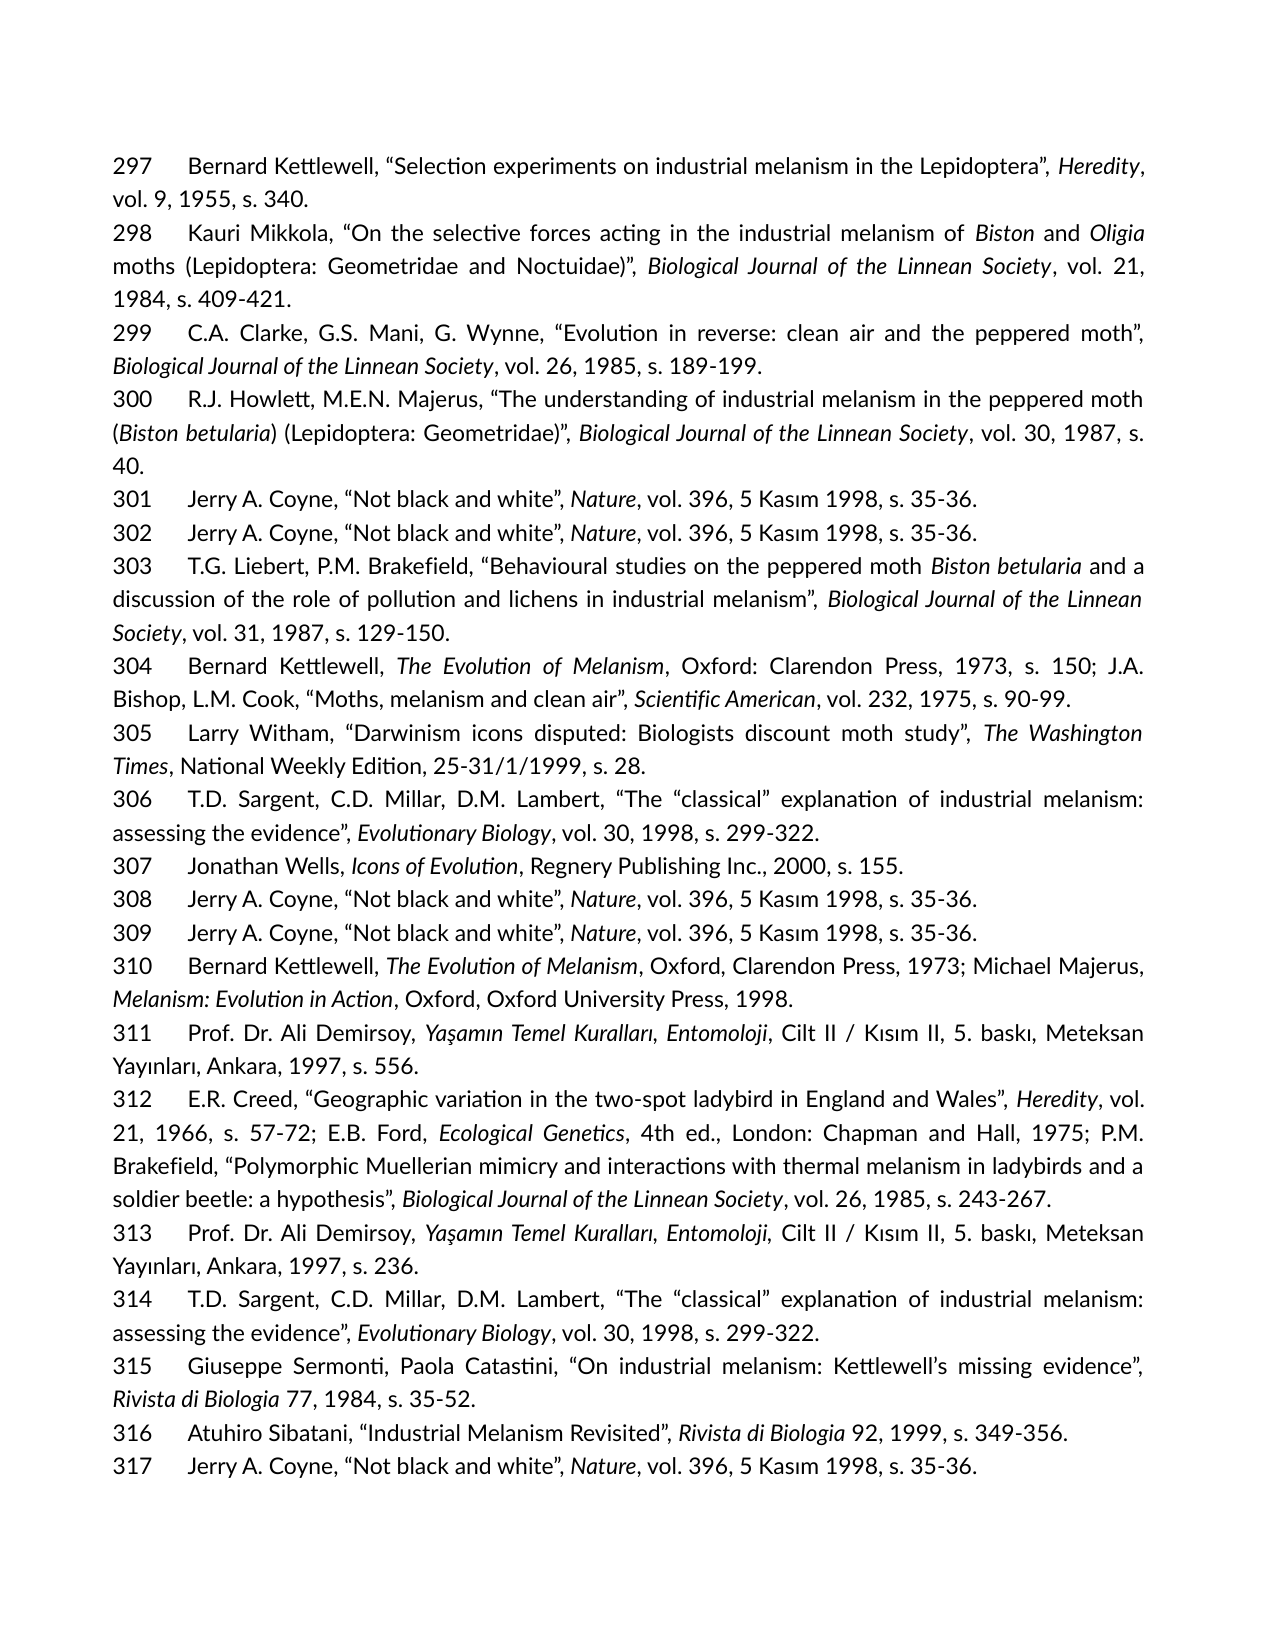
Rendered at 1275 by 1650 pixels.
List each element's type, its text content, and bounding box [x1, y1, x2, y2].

text 304 Bernard Kettlewell, The Evolution of Melanism, Oxford: Clarendon Press, 1973, s. 150; J.A. Bishop, L.M. Cook, “Moths, melanism and clean air”, Scientific American, vol. 232, 1975, s. 90-99. [112, 648, 1145, 714]
text 298 Kauri Mikkola, “On the selective forces acting in the industrial melanism of Biston and Oligia moths (Lepidoptera: Geometridae and Noctuidae)”, Biological Journal of the Linnean Society, vol. 21, 1984, s. 409-421. [112, 214, 1145, 314]
text 317 Jerry A. Coyne, “Not black and white”, Nature, vol. 396, 5 Kasım 1998, s. 35-36. [112, 1448, 1145, 1481]
text 305 Larry Witham, “Darwinism icons disputed: Biologists discount moth study”, The Washington Times, National Weekly Edition, 25-31/1/1999, s. 28. [112, 714, 1145, 781]
text 297 Bernard Kettlewell, “Selection experiments on industrial melanism in the Lepidoptera”, Heredity, vol. 9, 1955, s. 340. [112, 148, 1145, 214]
text 299 C.A. Clarke, G.S. Mani, G. Wynne, “Evolution in reverse: clean air and the peppered moth”, Biological Journal of the Linnean Society, vol. 26, 1985, s. 189-199. [112, 314, 1145, 381]
text 302 Jerry A. Coyne, “Not black and white”, Nature, vol. 396, 5 Kasım 1998, s. 35-36. [112, 514, 1145, 548]
text 303 T.G. Liebert, P.M. Brakefield, “Behavioural studies on the peppered moth Biston betularia and a discussion of the role of pollution and lichens in industrial melanism”, Biological Journal of the Linnean Society, vol. 31, 1987, s. 129-150. [112, 548, 1145, 648]
text 312 E.R. Creed, “Geographic variation in the two-spot ladybird in England and Wales”, Heredity, vol. 21, 1966, s. 57-72; E.B. Ford, Ecological Genetics, 4th ed., London: Chapman and Hall, 1975; P.M. Brakefield, “Polymorphic Muellerian mimicry and interactions with thermal melanism in ladybirds and a soldier beetle: a hypothesis”, Biological Journal of the Linnean Society, vol. 26, 1985, s. 243-267. [112, 1081, 1145, 1214]
text 309 Jerry A. Coyne, “Not black and white”, Nature, vol. 396, 5 Kasım 1998, s. 35-36. [112, 914, 1145, 948]
text 311 Prof. Dr. Ali Demirsoy, Yaşamın Temel Kuralları, Entomoloji, Cilt II / Kısım II, 5. baskı, Meteksan Yayınları, Ankara, 1997, s. 556. [112, 1014, 1145, 1081]
text 300 R.J. Howlett, M.E.N. Majerus, “The understanding of industrial melanism in the peppered moth (Biston betularia) (Lepidoptera: Geometridae)”, Biological Journal of the Linnean Society, vol. 30, 1987, s. 40. [112, 381, 1145, 481]
text 306 T.D. Sargent, C.D. Millar, D.M. Lambert, “The “classical” explanation of industrial melanism: assessing the evidence”, Evolutionary Biology, vol. 30, 1998, s. 299-322. [112, 781, 1145, 848]
text 310 Bernard Kettlewell, The Evolution of Melanism, Oxford, Clarendon Press, 1973; Michael Majerus, Melanism: Evolution in Action, Oxford, Oxford University Press, 1998. [112, 948, 1145, 1014]
text 307 Jonathan Wells, Icons of Evolution, Regnery Publishing Inc., 2000, s. 155. [112, 848, 1145, 881]
text 301 Jerry A. Coyne, “Not black and white”, Nature, vol. 396, 5 Kasım 1998, s. 35-36. [112, 481, 1145, 514]
text 314 T.D. Sargent, C.D. Millar, D.M. Lambert, “The “classical” explanation of industrial melanism: assessing the evidence”, Evolutionary Biology, vol. 30, 1998, s. 299-322. [112, 1281, 1145, 1348]
text 315 Giuseppe Sermonti, Paola Catastini, “On industrial melanism: Kettlewell’s missing evidence”, Rivista di Biologia 77, 1984, s. 35-52. [112, 1348, 1145, 1414]
text 313 Prof. Dr. Ali Demirsoy, Yaşamın Temel Kuralları, Entomoloji, Cilt II / Kısım II, 5. baskı, Meteksan Yayınları, Ankara, 1997, s. 236. [112, 1214, 1145, 1281]
text 308 Jerry A. Coyne, “Not black and white”, Nature, vol. 396, 5 Kasım 1998, s. 35-36. [112, 881, 1145, 914]
text 316 Atuhiro Sibatani, “Industrial Melanism Revisited”, Rivista di Biologia 92, 1999, s. 349-356. [112, 1414, 1145, 1448]
